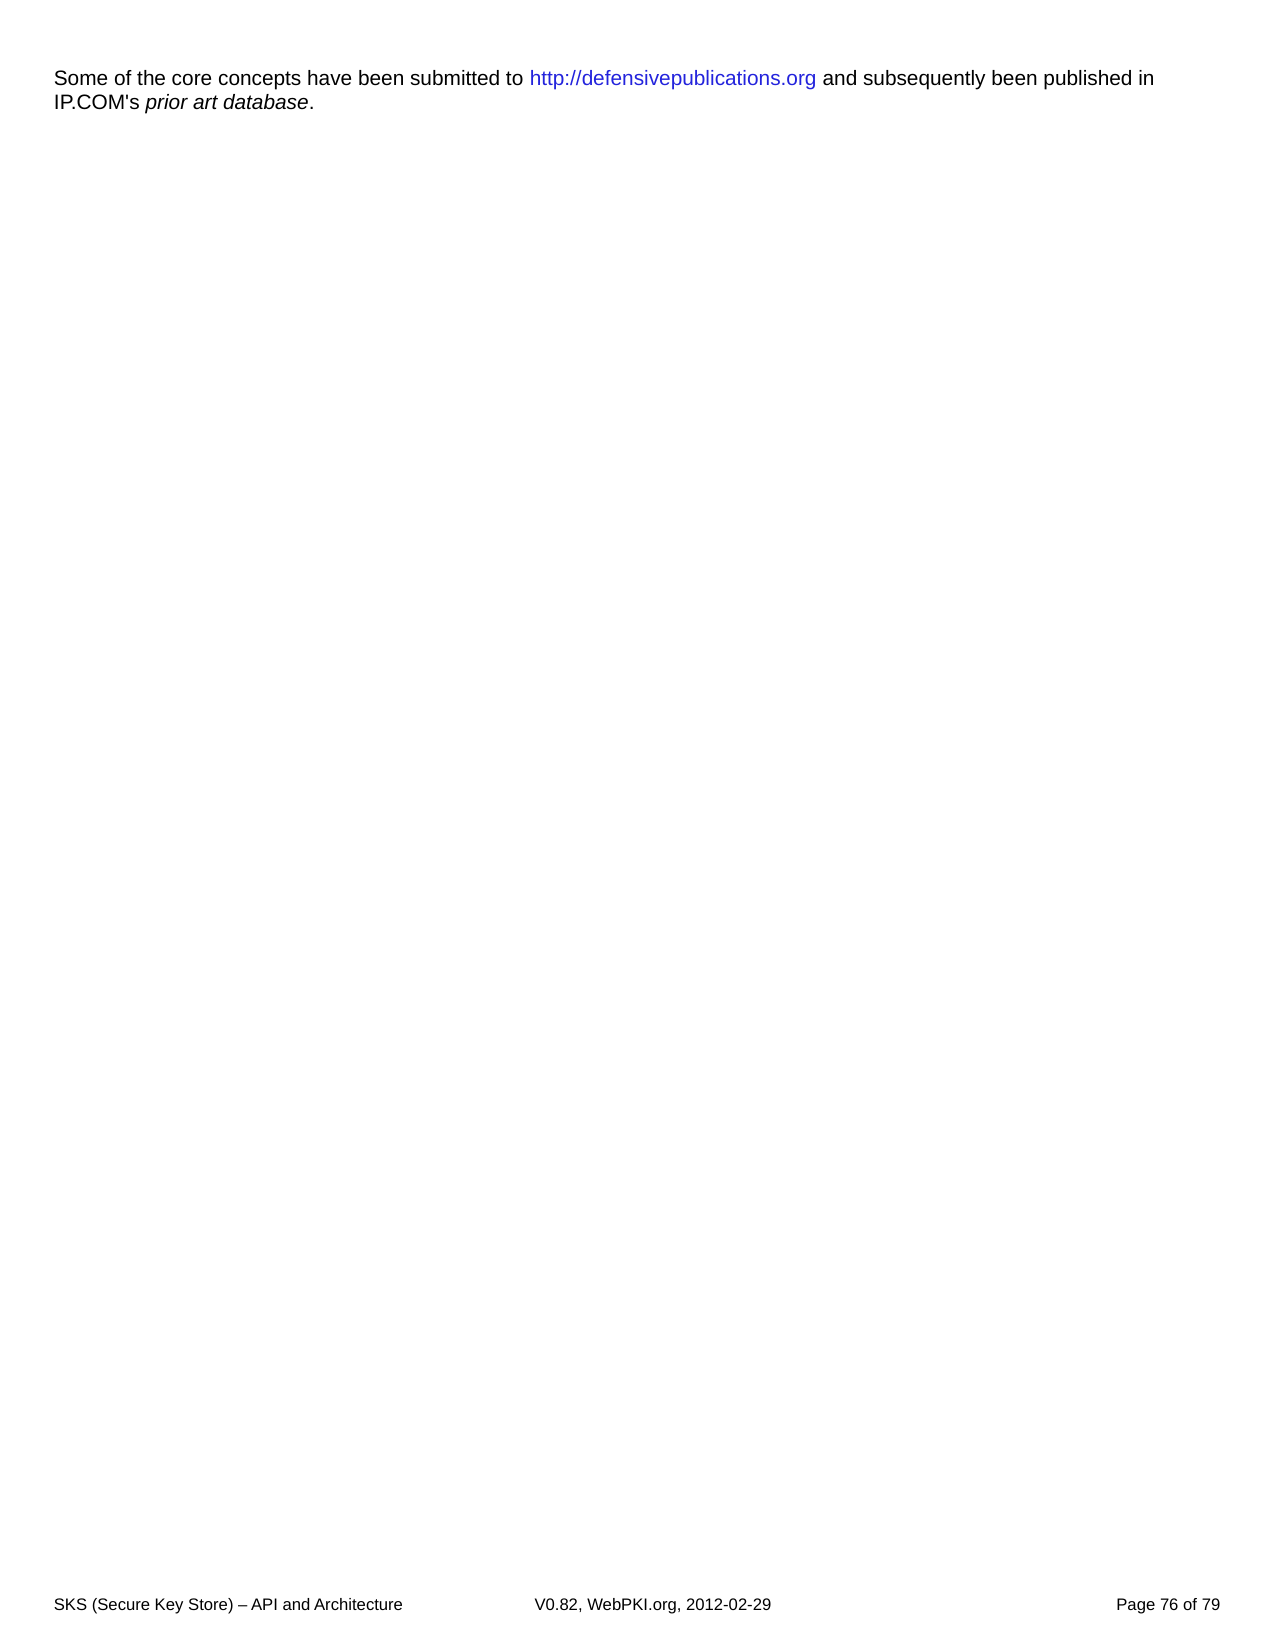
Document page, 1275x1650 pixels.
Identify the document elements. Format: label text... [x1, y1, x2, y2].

text Some of the core concepts have been submitted to http://defensivepublications.org and subsequently been published in IP.COM's prior art database. [54, 66, 1221, 114]
